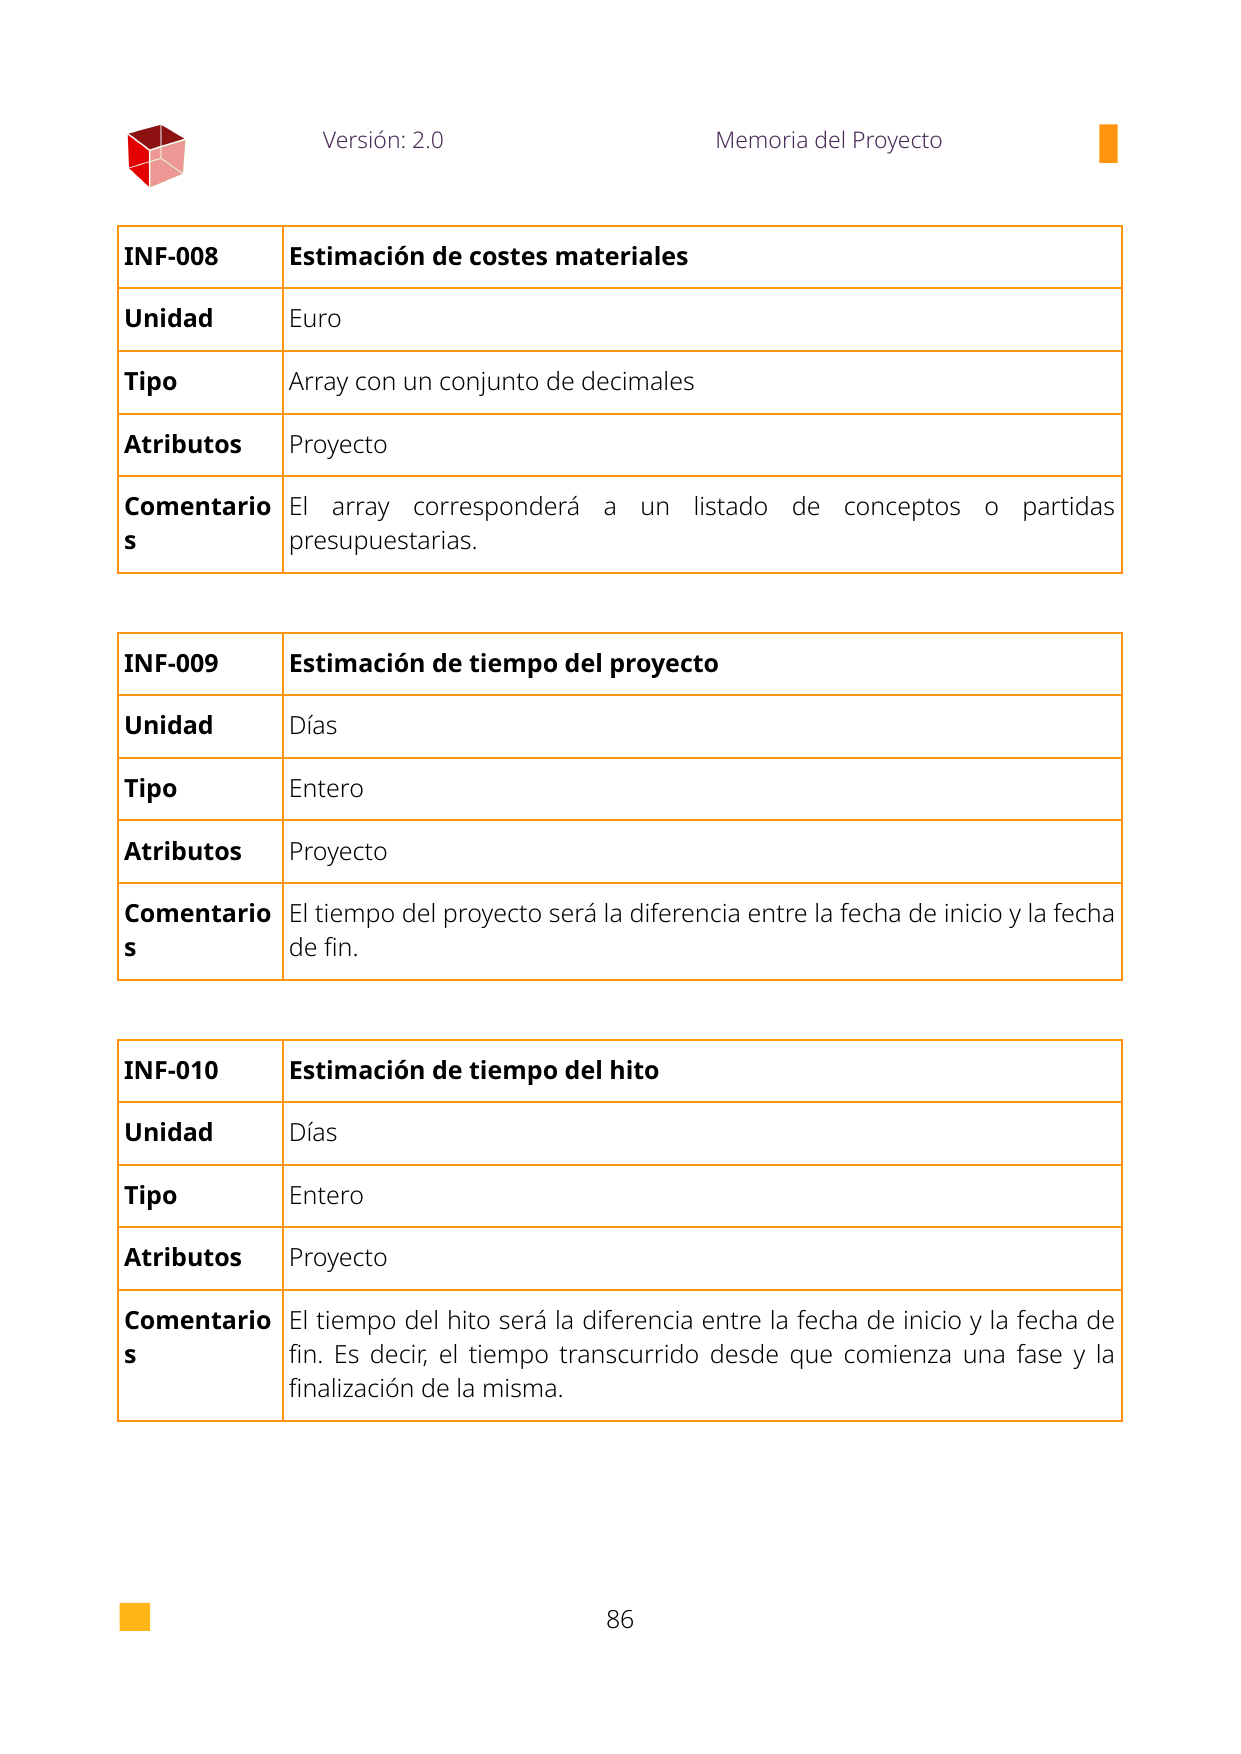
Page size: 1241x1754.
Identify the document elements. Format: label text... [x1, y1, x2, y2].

table_header INF-009 [119, 634, 282, 694]
table_cell Comentarios [119, 1291, 282, 1419]
table_cell Tipo [119, 1166, 282, 1226]
table_cell El tiempo del proyecto será la diferencia entre la fecha de inicio y la fecha de fin. [284, 884, 1121, 979]
table_header Estimación de tiempo del proyecto [284, 634, 1121, 694]
table_cell Días [284, 696, 1121, 757]
table_cell El tiempo del hito será la diferencia entre la fecha de inicio y la fecha de fin. Es decir, el tiempo transcurrido desde que comienza una fase y la finalización de la misma. [284, 1291, 1121, 1419]
picture [123, 123, 189, 189]
table_cell Atributos [119, 415, 282, 475]
table_cell Entero [284, 1166, 1121, 1226]
table_cell Array con un conjunto de decimales [284, 352, 1121, 412]
table_cell Unidad [119, 289, 282, 350]
table_cell Euro [284, 289, 1121, 350]
table_header Estimación de tiempo del hito [284, 1041, 1121, 1101]
table_cell Comentarios [119, 477, 282, 572]
table_cell Unidad [119, 696, 282, 757]
table_cell Proyecto [284, 821, 1121, 882]
table_cell Entero [284, 759, 1121, 819]
table_header Estimación de costes materiales [284, 227, 1121, 287]
table_cell Atributos [119, 821, 282, 882]
table_cell Unidad [119, 1103, 282, 1164]
table_cell Tipo [119, 759, 282, 819]
table_cell Atributos [119, 1228, 282, 1289]
table_cell Proyecto [284, 415, 1121, 475]
table_header INF-010 [119, 1041, 282, 1101]
table_cell Comentarios [119, 884, 282, 979]
table_cell Proyecto [284, 1228, 1121, 1289]
table_header INF-008 [119, 227, 282, 287]
table_cell Días [284, 1103, 1121, 1164]
table_cell El array corresponderá a un listado de conceptos o partidas presupuestarias. [284, 477, 1121, 572]
table_cell Tipo [119, 352, 282, 412]
